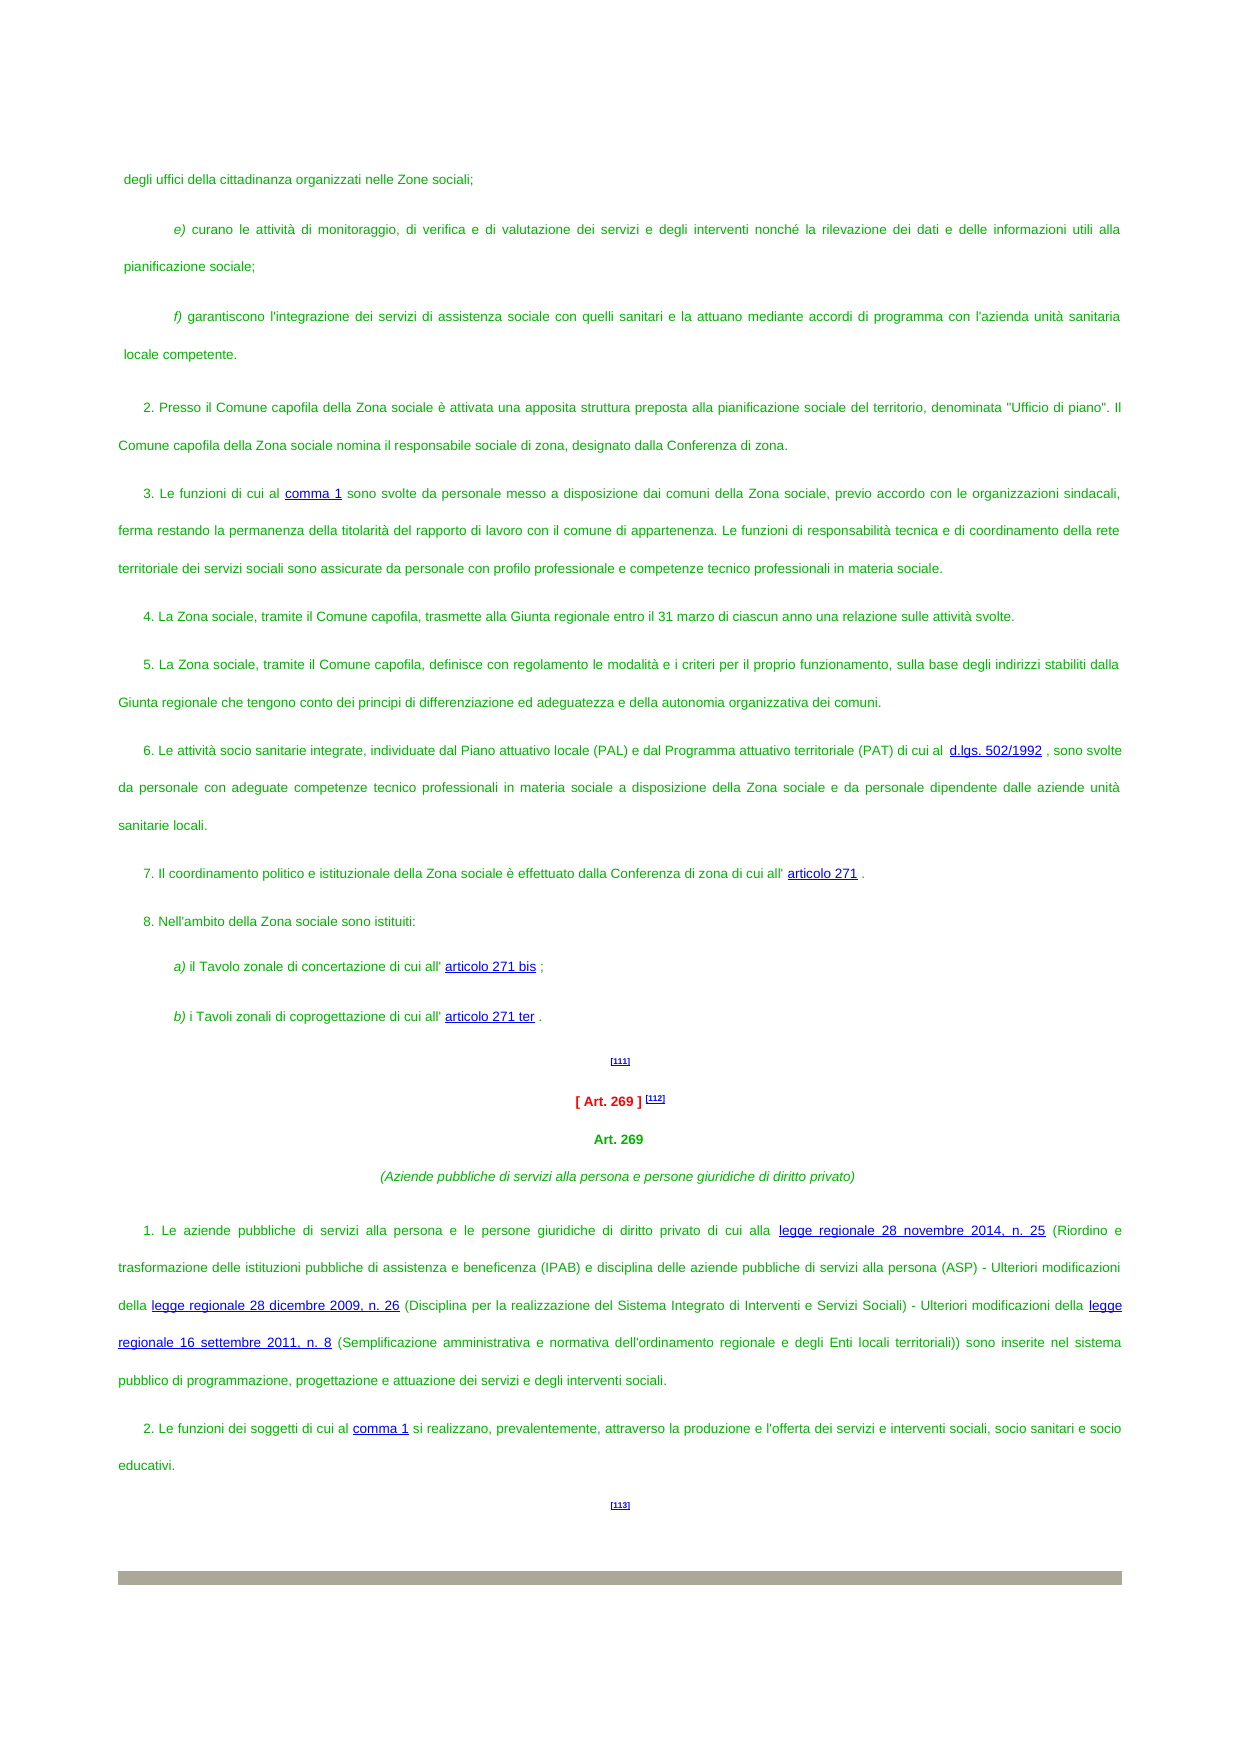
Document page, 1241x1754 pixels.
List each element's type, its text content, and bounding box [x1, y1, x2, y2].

table_header degli uffici della cittadinanza organizzati nelle Zone sociali; e) curano le attività di monitoraggio, di verifica e di valutazione dei servizi e degli interventi nonché la rilevazione dei dati e delle informazioni utili alla pianificazione sociale; f) garantiscono l'integrazione dei servizi di assistenza sociale con quelli sanitari e la attuano mediante accordi di programma con l'azienda unità sanitaria locale competente. 2. Presso il Comune capofila della Zona sociale è attivata una apposita struttura preposta alla pianificazione sociale del territorio, denominata "Ufficio di piano". Il Comune capofila della Zona sociale nomina il responsabile sociale di zona, designato dalla Conferenza di zona. 3. Le funzioni di cui al comma 1 sono svolte da personale messo a disposizione dai comuni della Zona sociale, previo accordo con le organizzazioni sindacali, ferma restando la permanenza della titolarità del rapporto di lavoro con il comune di appartenenza. Le funzioni di responsabilità tecnica e di coordinamento della rete territoriale dei servizi sociali sono assicurate da personale con profilo professionale e competenze tecnico professionali in materia sociale. 4. La Zona sociale, tramite il Comune capofila, trasmette alla Giunta regionale entro il 31 marzo di ciascun anno una relazione sulle attività svolte. 5. La Zona sociale, tramite il Comune capofila, definisce con regolamento le modalità e i criteri per il proprio funzionamento, sulla base degli indirizzi stabiliti dalla Giunta regionale che tengono conto dei principi di differenziazione ed adeguatezza e della autonomia organizzativa dei comuni. 6. Le attività socio sanitarie integrate, individuate dal Piano attuativo locale (PAL) e dal Programma attuativo territoriale (PAT) di cui al d.lgs. 502/1992 , sono svolte da personale con adeguate competenze tecnico professionali in materia sociale a disposizione della Zona sociale e da personale dipendente dalle aziende unità sanitarie locali. 7. Il coordinamento politico e istituzionale della Zona sociale è effettuato dalla Conferenza di zona di cui all' articolo 271 . 8. Nell'ambito della Zona sociale sono istituiti: a) il Tavolo zonale di concertazione di cui all' articolo 271 bis ; b) i Tavoli zonali di coprogettazione di cui all' articolo 271 ter . [111] [ Art. 269 ] [112] Art. 269 (Aziende pubbliche di servizi alla persona e persone giuridiche di diritto privato) 1. Le aziende pubbliche di servizi alla persona e le persone giuridiche di diritto privato di cui alla legge regionale 28 novembre 2014, n. 25 (Riordino e trasformazione delle istituzioni pubbliche di assistenza e beneficenza (IPAB) e disciplina delle aziende pubbliche di servizi alla persona (ASP) - Ulteriori modificazioni della legge regionale 28 dicembre 2009, n. 26 (Disciplina per la realizzazione del Sistema Integrato di Interventi e Servizi Sociali) - Ulteriori modificazioni della legge regionale 16 settembre 2011, n. 8 (Semplificazione amministrativa e normativa dell'ordinamento regionale e degli Enti locali territoriali)) sono inserite nel sistema pubblico di programmazione, progettazione e attuazione dei servizi e degli interventi sociali. 2. Le funzioni dei soggetti di cui al comma 1 si realizzano, prevalentemente, attraverso la produzione e l'offerta dei servizi e interventi sociali, socio sanitari e socio educativi. [113] [118, 148, 1122, 1571]
